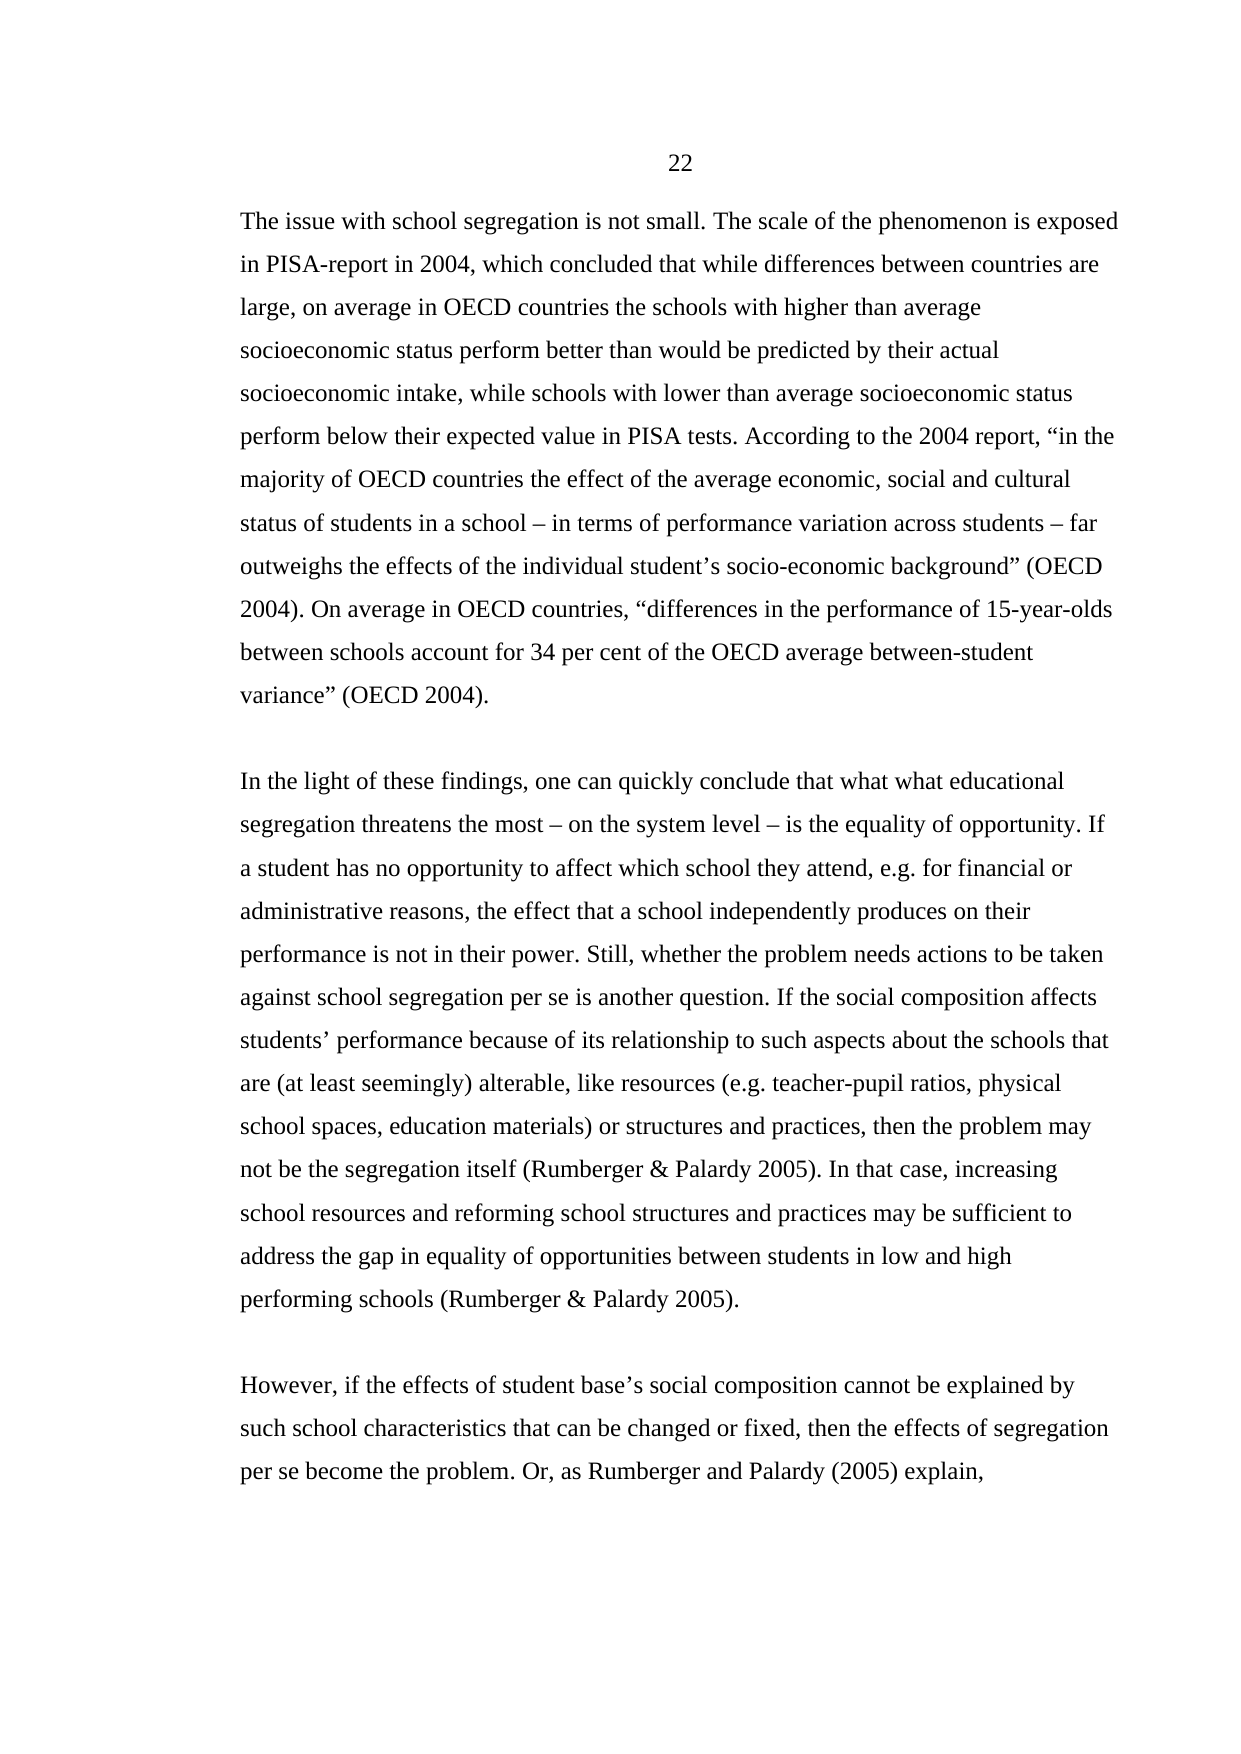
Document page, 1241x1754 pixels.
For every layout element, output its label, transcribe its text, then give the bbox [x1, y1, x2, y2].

text In the light of these findings, one can quickly conclude that what what educational segregation threatens the most – on the system level – is the equality of opportunity. If a student has no opportunity to affect which school they attend, e.g. for financial or administrative reasons, the effect that a school independently produces on their performance is not in their power. Still, whether the problem needs actions to be taken against school segregation per se is another question. If the social composition affects students’ performance because of its relationship to such aspects about the schools that are (at least seemingly) alterable, like resources (e.g. teacher-pupil ratios, physical school spaces, education materials) or structures and practices, then the problem may not be the segregation itself (Rumberger & Palardy 2005). In that case, increasing school resources and reforming school structures and practices may be sufficient to address the gap in equality of opportunities between students in low and high performing schools (Rumberger & Palardy 2005). [240, 766, 1121, 1313]
text The issue with school segregation is not small. The scale of the phenomenon is exposed in PISA-report in 2004, which concluded that while differences between countries are large, on average in OECD countries the schools with higher than average socioeconomic status perform better than would be predicted by their actual socioeconomic intake, while schools with lower than average socioeconomic status perform below their expected value in PISA tests. According to the 2004 report, “in the majority of OECD countries the effect of the average economic, social and cultural status of students in a school – in terms of performance variation across students – far outweighs the effects of the individual student’s socio-economic background” (OECD 2004). On average in OECD countries, “differences in the performance of 15-year-olds between schools account for 34 per cent of the OECD average between-student variance” (OECD 2004). [240, 206, 1121, 709]
text However, if the effects of student base’s social composition cannot be explained by such school characteristics that can be changed or fixed, then the effects of segregation per se become the problem. Or, as Rumberger and Palardy (2005) explain, [240, 1370, 1121, 1485]
